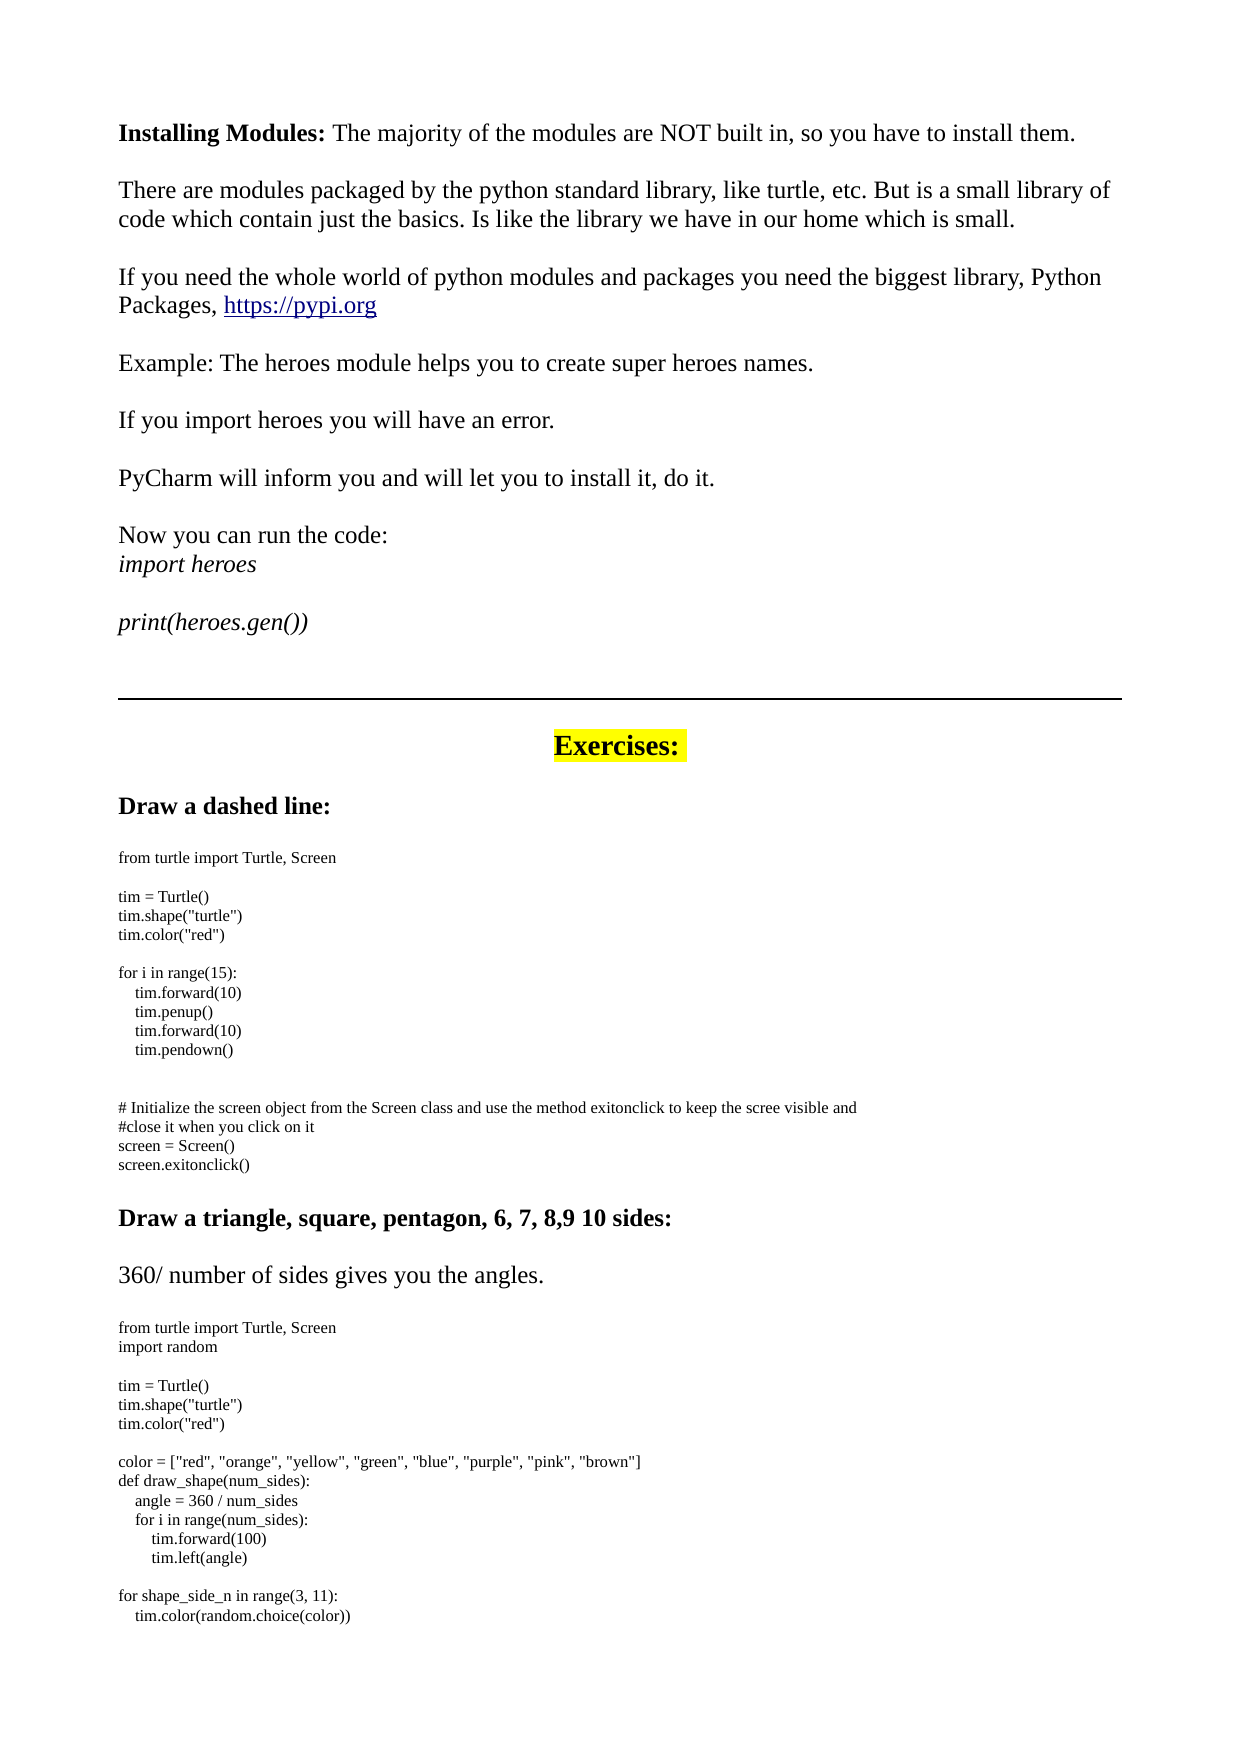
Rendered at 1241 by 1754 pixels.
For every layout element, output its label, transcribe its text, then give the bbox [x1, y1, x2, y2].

text There are modules packaged by the python standard library, like turtle, etc. But is a small library of code which contain just the basics. Is like the library we have in our home which is small. [118, 176, 1122, 233]
text print(heroes.gen()) [118, 607, 1122, 636]
text Example: The heroes module helps you to create super heroes names. [118, 348, 1122, 377]
text If you import heroes you will have an error. [118, 406, 1122, 434]
text tim.shape("turtle") [118, 1394, 1122, 1414]
text tim.penup() [118, 1002, 1122, 1021]
text tim = Turtle() [118, 1375, 1122, 1394]
text from turtle import Turtle, Screen [118, 1318, 1122, 1337]
text tim.forward(10) [118, 982, 1122, 1002]
text color = ["red", "orange", "yellow", "green", "blue", "purple", "pink", "brown"] [118, 1452, 1122, 1471]
text Installing Modules: The majority of the modules are NOT built in, so you have to install them. [118, 118, 1122, 147]
text tim.pendown() [118, 1040, 1122, 1059]
text tim = Turtle() [118, 887, 1122, 906]
text for i in range(num_sides): [118, 1509, 1122, 1529]
text tim.forward(10) [118, 1021, 1122, 1040]
text If you need the whole world of python modules and packages you need the biggest library, Python Packages, https://pypi.org [118, 262, 1122, 319]
text import random [118, 1337, 1122, 1356]
text PyCharm will inform you and will let you to install it, do it. [118, 463, 1122, 492]
text tim.color(random.choice(color)) [118, 1605, 1122, 1624]
text Draw a triangle, square, pentagon, 6, 7, 8,9 10 sides: [118, 1203, 1122, 1232]
text from turtle import Turtle, Screen [118, 848, 1122, 867]
text for i in range(15): [118, 963, 1122, 982]
text Draw a dashed line: [118, 791, 1122, 819]
text # Initialize the screen object from the Screen class and use the method exitonclick to keep the scree visible and [118, 1097, 1122, 1117]
text 360/ number of sides gives you the angles. [118, 1260, 1122, 1289]
text angle = 360 / num_sides [118, 1490, 1122, 1509]
text screen.exitonclick() [118, 1155, 1122, 1174]
text for shape_side_n in range(3, 11): [118, 1586, 1122, 1605]
text tim.shape("turtle") [118, 906, 1122, 925]
text screen = Screen() [118, 1136, 1122, 1155]
text #close it when you click on it [118, 1117, 1122, 1136]
text Exercises: [118, 728, 1122, 762]
text import heroes [118, 549, 1122, 578]
text Now you can run the code: [118, 521, 1122, 549]
text tim.color("red") [118, 1414, 1122, 1433]
text def draw_shape(num_sides): [118, 1471, 1122, 1490]
text tim.left(angle) [118, 1548, 1122, 1567]
text tim.forward(100) [118, 1529, 1122, 1548]
text tim.color("red") [118, 925, 1122, 944]
